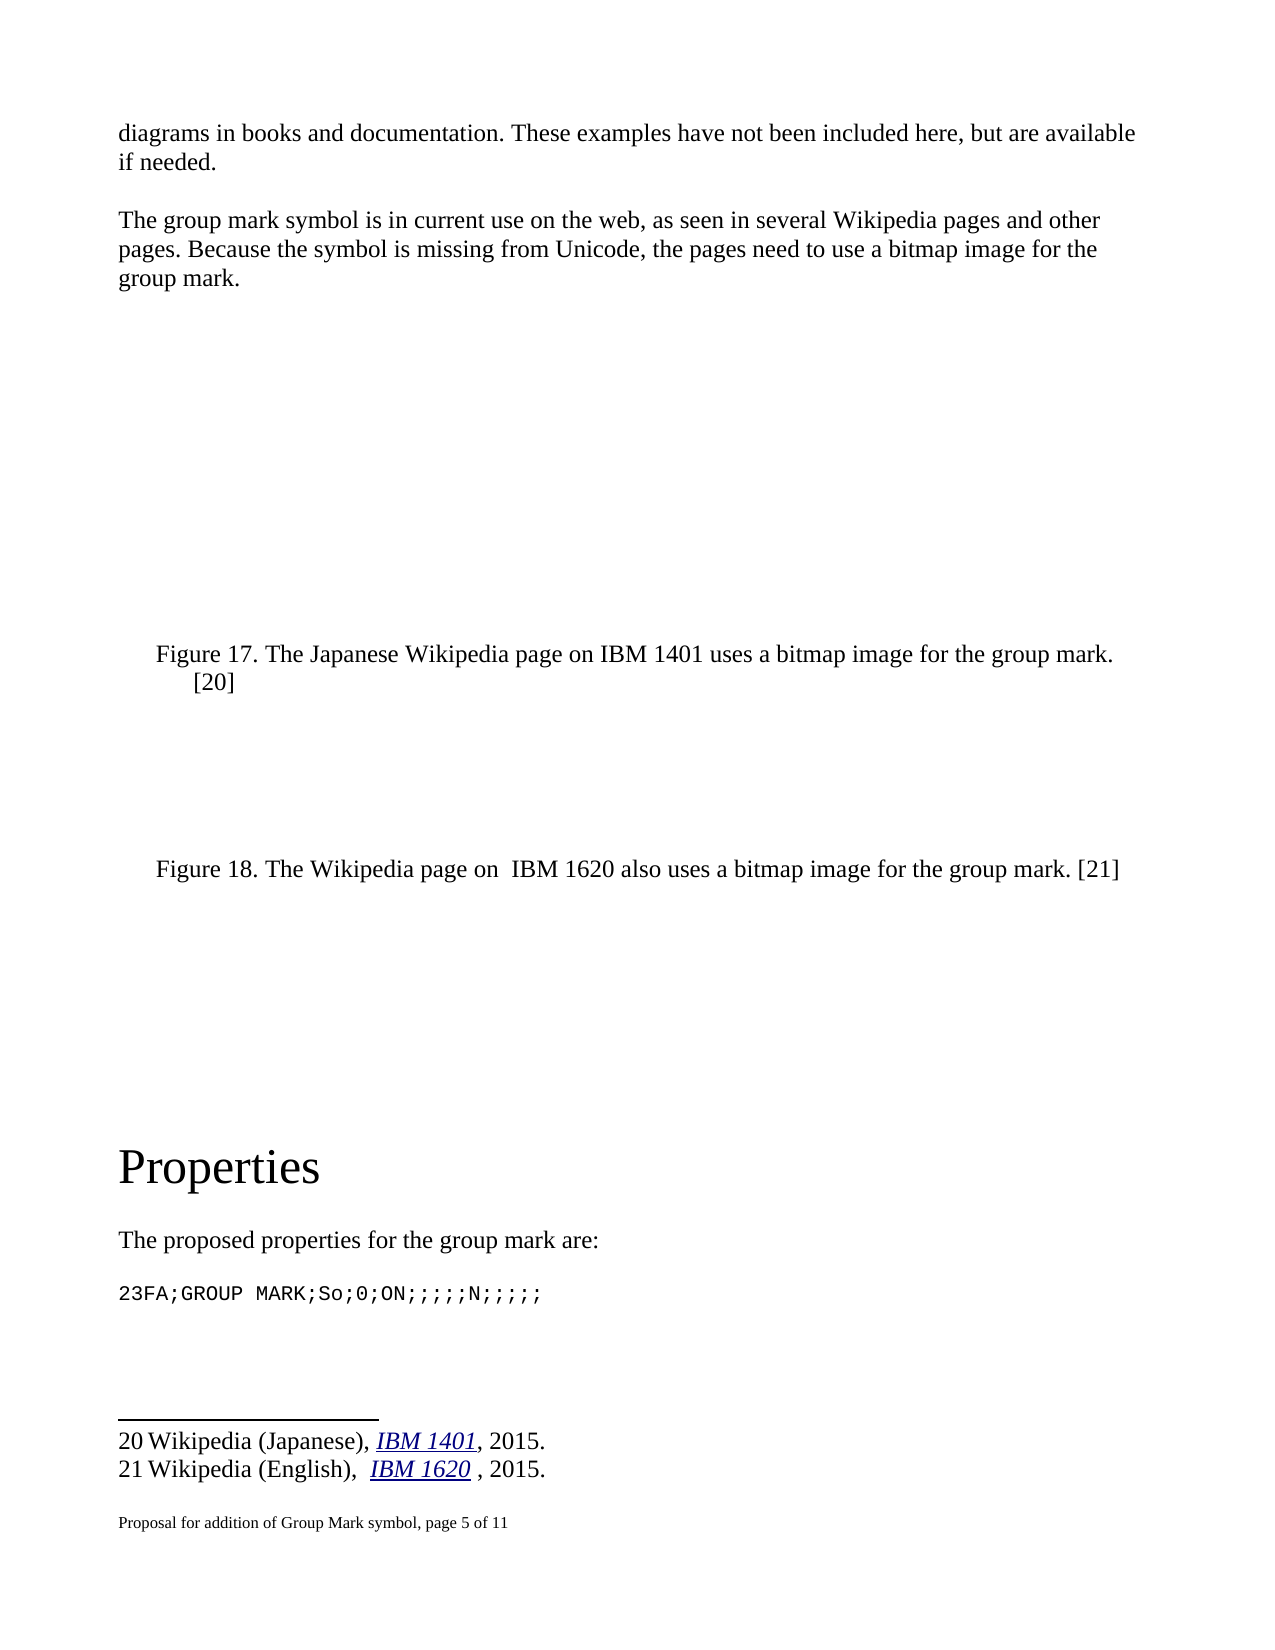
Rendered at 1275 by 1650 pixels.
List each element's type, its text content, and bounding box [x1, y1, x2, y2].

list The Wikipedia page on IBM 1620 also uses a bitmap image for the group mark. [] [156, 854, 1157, 883]
text The group mark symbol is in current use on the web, as seen in several Wikipedia pages and other pages. Because the symbol is missing from Unicode, the pages need to use a bitmap image for the group mark. [118, 205, 1157, 291]
text diagrams in books and documentation. These examples have not been included here, but are available if needed. [118, 118, 1157, 176]
list Wikipedia (Japanese), IBM 1401, 2015. [118, 1426, 1157, 1454]
subtitle Properties [118, 1137, 1157, 1195]
text The proposed properties for the group mark are: [118, 1225, 1157, 1253]
list The Japanese Wikipedia page on IBM 1401 uses a bitmap image for the group mark. [] [156, 639, 1157, 696]
list Wikipedia (English), IBM 1620 , 2015. [118, 1454, 1157, 1483]
text 23FA;GROUP MARK;So;0;ON;;;;;N;;;;; [118, 1283, 1157, 1307]
